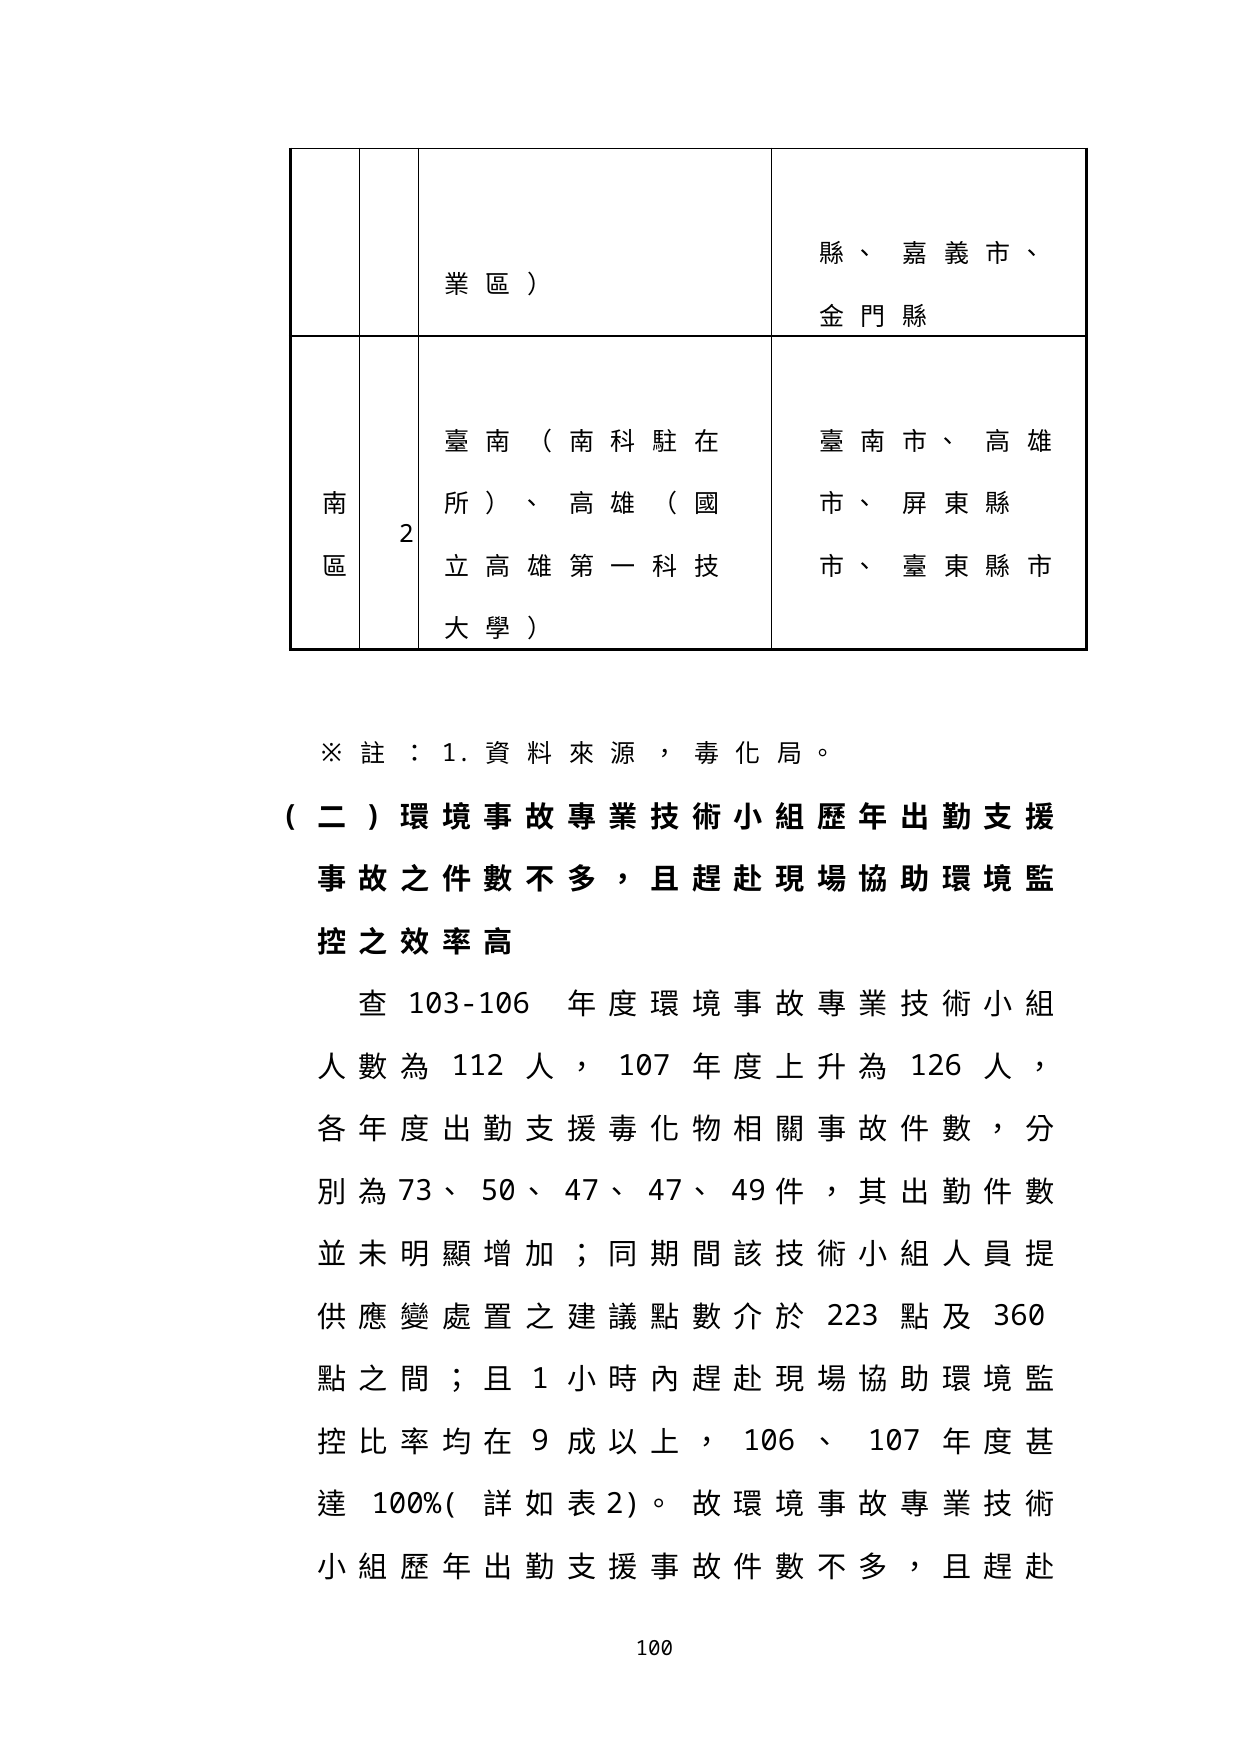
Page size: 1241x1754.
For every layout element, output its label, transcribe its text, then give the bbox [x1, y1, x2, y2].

text (二)環境事故專業技術小組歷年出勤支援事故之件數不多，且趕赴現場協助環境監控之效率高 [244, 773, 1061, 960]
table_cell [360, 149, 418, 335]
table_cell 縣、嘉義市、金門縣 [772, 149, 1085, 335]
table_cell 2 [360, 337, 418, 648]
table_cell 業區） [419, 149, 771, 335]
table_cell 臺南（南科駐在所）、高雄（國立高雄第一科技大學） [419, 337, 771, 648]
text ※註：1.資料來源，毒化局。 [274, 710, 1061, 773]
table_cell [292, 149, 359, 335]
table_cell 南區 [292, 337, 359, 648]
text 查103-106 年度環境事故專業技術小組人數為112人，107年度上升為126人，各年度出勤支援毒化物相關事故件數，分別為73、50、47、47、49件，其出勤件數並未明顯增加；同期間該技術小組人員提供應變處置之建議點數介於223點及360點之間；且1小時內趕赴現場協助環境監控比率均在9成以上，106、107年度甚達100%(詳如表2)。故環境事故專業技術小組歷年出勤支援事故件數不多，且趕赴 [274, 960, 1061, 1585]
table_cell 臺南市、高雄市、屏東縣市、臺東縣市 [772, 337, 1085, 648]
